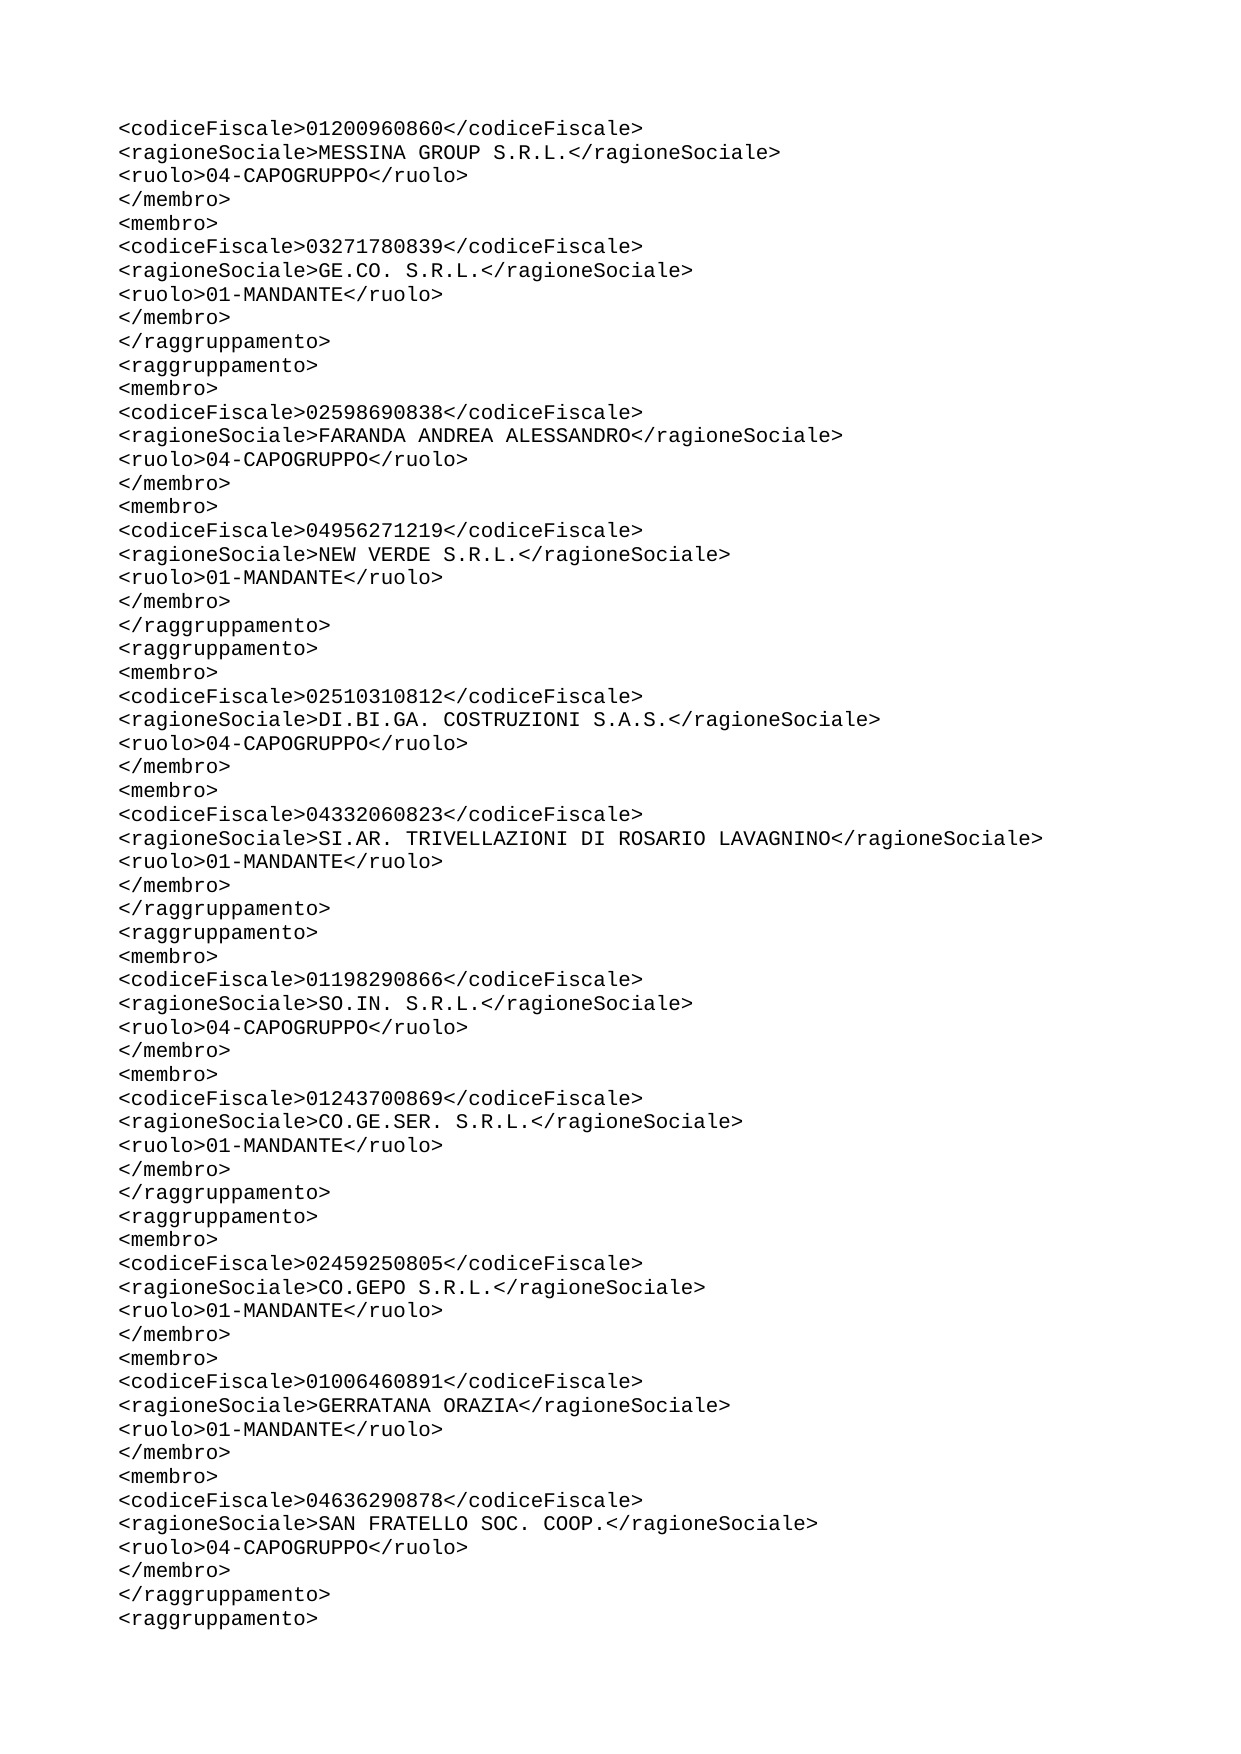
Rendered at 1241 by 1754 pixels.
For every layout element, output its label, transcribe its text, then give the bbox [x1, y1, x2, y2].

text <membro> [118, 1064, 1122, 1088]
text <ruolo>04-CAPOGRUPPO</ruolo> [118, 1017, 1122, 1040]
text <ruolo>04-CAPOGRUPPO</ruolo> [118, 449, 1122, 473]
text <membro> [118, 1348, 1122, 1371]
text <ruolo>01-MANDANTE</ruolo> [118, 1419, 1122, 1442]
text </membro> [118, 1158, 1122, 1182]
text <ragioneSociale>MESSINA GROUP S.R.L.</ragioneSociale> [118, 142, 1122, 165]
text <ragioneSociale>CO.GEPO S.R.L.</ragioneSociale> [118, 1277, 1122, 1300]
text <ragioneSociale>CO.GE.SER. S.R.L.</ragioneSociale> [118, 1111, 1122, 1135]
text <codiceFiscale>02510310812</codiceFiscale> [118, 686, 1122, 709]
text <ruolo>01-MANDANTE</ruolo> [118, 1300, 1122, 1324]
text <raggruppamento> [118, 354, 1122, 378]
text </raggruppamento> [118, 1182, 1122, 1206]
text </raggruppamento> [118, 898, 1122, 922]
text <ragioneSociale>GE.CO. S.R.L.</ragioneSociale> [118, 260, 1122, 284]
text <raggruppamento> [118, 922, 1122, 946]
text <codiceFiscale>01243700869</codiceFiscale> [118, 1088, 1122, 1111]
text <codiceFiscale>03271780839</codiceFiscale> [118, 236, 1122, 260]
text <ruolo>04-CAPOGRUPPO</ruolo> [118, 733, 1122, 757]
text <ragioneSociale>SI.AR. TRIVELLAZIONI DI ROSARIO LAVAGNINO</ragioneSociale> [118, 827, 1122, 851]
text <ruolo>01-MANDANTE</ruolo> [118, 284, 1122, 307]
text <ragioneSociale>SAN FRATELLO SOC. COOP.</ragioneSociale> [118, 1513, 1122, 1537]
text </membro> [118, 875, 1122, 898]
text <codiceFiscale>04956271219</codiceFiscale> [118, 520, 1122, 544]
text </membro> [118, 473, 1122, 496]
text <ruolo>01-MANDANTE</ruolo> [118, 567, 1122, 591]
text <codiceFiscale>01006460891</codiceFiscale> [118, 1371, 1122, 1395]
text <raggruppamento> [118, 1206, 1122, 1229]
text </membro> [118, 1442, 1122, 1466]
text <membro> [118, 496, 1122, 520]
text <codiceFiscale>01198290866</codiceFiscale> [118, 969, 1122, 993]
text <ruolo>04-CAPOGRUPPO</ruolo> [118, 165, 1122, 189]
text <codiceFiscale>02598690838</codiceFiscale> [118, 402, 1122, 426]
text <ruolo>01-MANDANTE</ruolo> [118, 851, 1122, 875]
text <membro> [118, 1466, 1122, 1489]
text </membro> [118, 757, 1122, 780]
text </membro> [118, 307, 1122, 331]
text <codiceFiscale>04332060823</codiceFiscale> [118, 804, 1122, 827]
text <ragioneSociale>SO.IN. S.R.L.</ragioneSociale> [118, 993, 1122, 1017]
text <membro> [118, 780, 1122, 804]
text <raggruppamento> [118, 1608, 1122, 1631]
text <ruolo>01-MANDANTE</ruolo> [118, 1135, 1122, 1158]
text </membro> [118, 1324, 1122, 1348]
text <membro> [118, 1229, 1122, 1253]
text </raggruppamento> [118, 1584, 1122, 1608]
text </membro> [118, 1561, 1122, 1584]
text <codiceFiscale>02459250805</codiceFiscale> [118, 1253, 1122, 1277]
text </membro> [118, 1040, 1122, 1064]
text </membro> [118, 189, 1122, 213]
text <membro> [118, 213, 1122, 236]
text <ragioneSociale>FARANDA ANDREA ALESSANDRO</ragioneSociale> [118, 426, 1122, 449]
text <codiceFiscale>04636290878</codiceFiscale> [118, 1489, 1122, 1513]
text <ragioneSociale>GERRATANA ORAZIA</ragioneSociale> [118, 1395, 1122, 1419]
text <raggruppamento> [118, 638, 1122, 662]
text <codiceFiscale>01200960860</codiceFiscale> [118, 118, 1122, 142]
text <membro> [118, 378, 1122, 402]
text </raggruppamento> [118, 331, 1122, 354]
text </membro> [118, 591, 1122, 615]
text <ragioneSociale>NEW VERDE S.R.L.</ragioneSociale> [118, 544, 1122, 567]
text <membro> [118, 946, 1122, 969]
text <membro> [118, 662, 1122, 686]
text <ruolo>04-CAPOGRUPPO</ruolo> [118, 1537, 1122, 1561]
text <ragioneSociale>DI.BI.GA. COSTRUZIONI S.A.S.</ragioneSociale> [118, 709, 1122, 733]
text </raggruppamento> [118, 615, 1122, 638]
